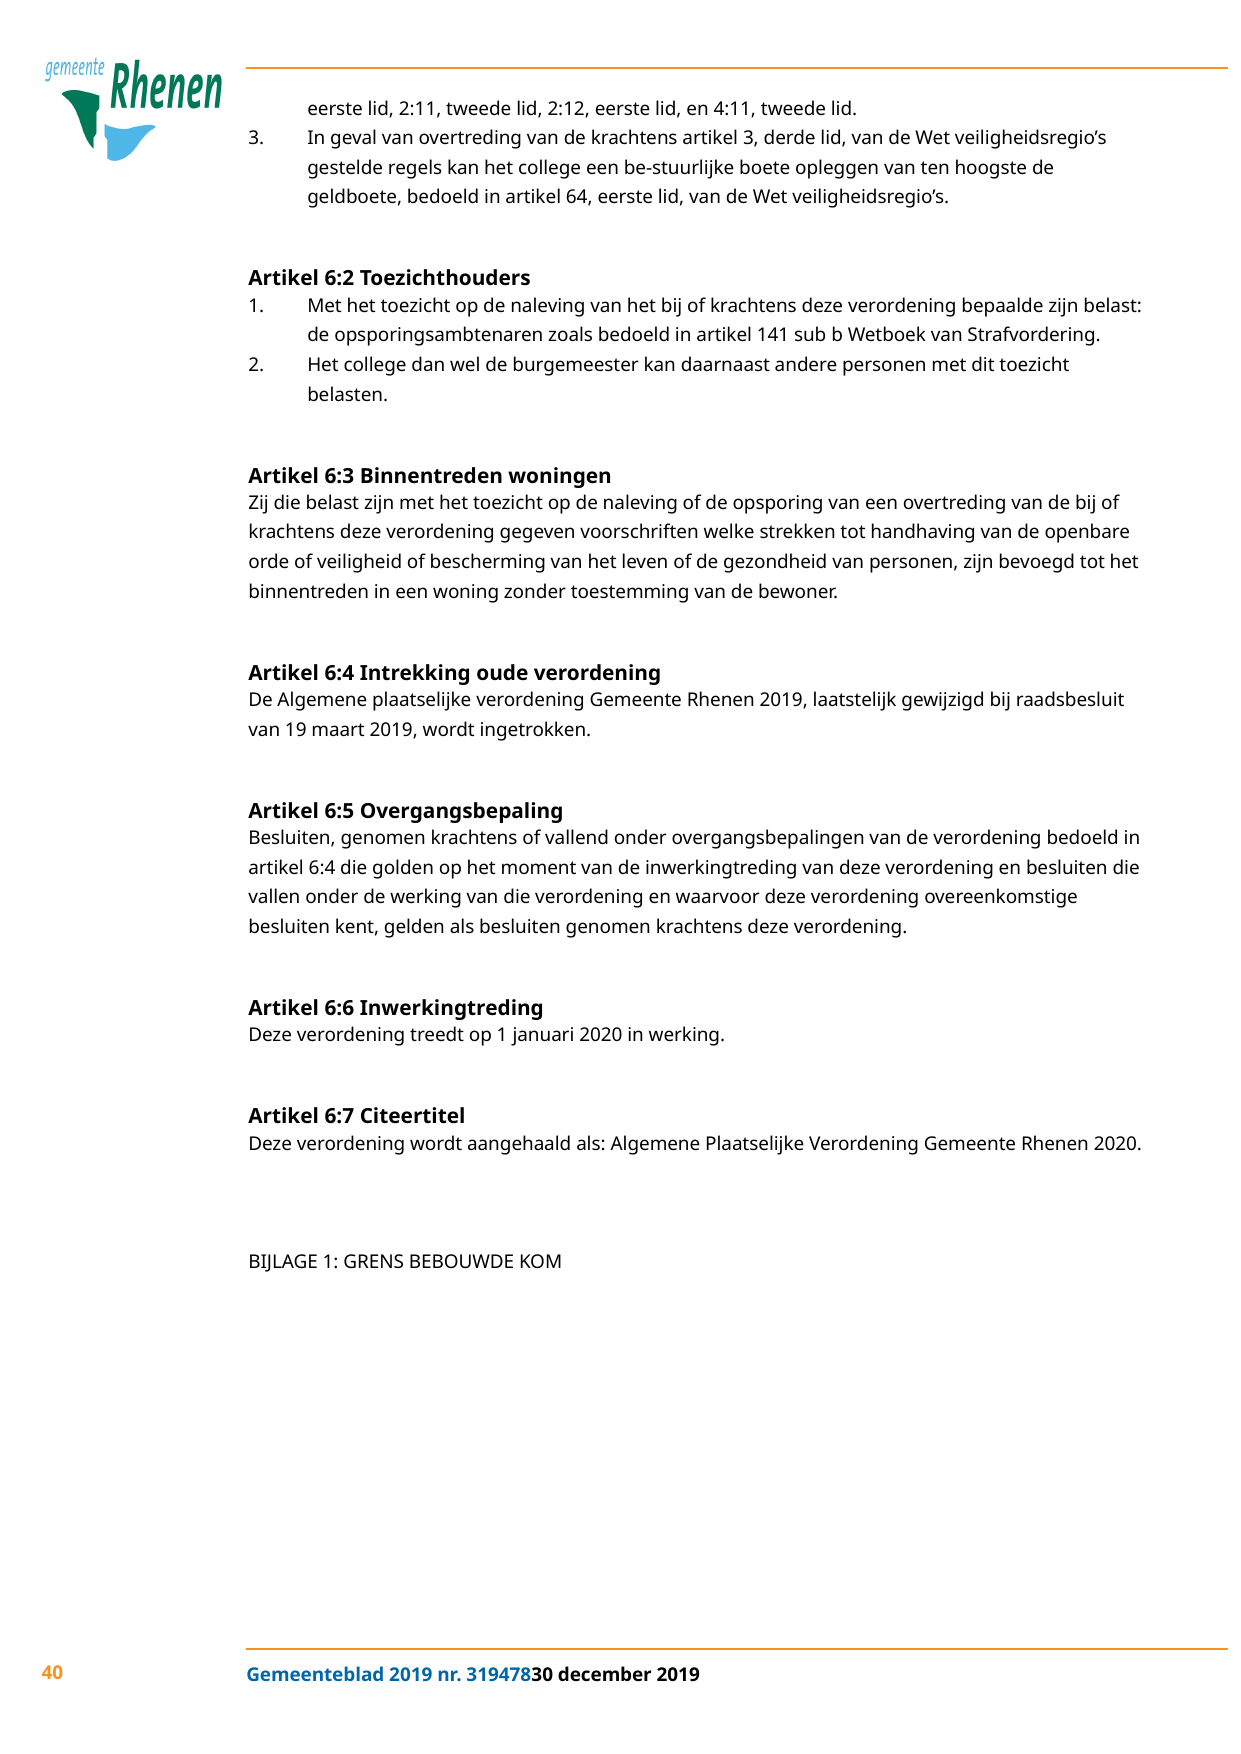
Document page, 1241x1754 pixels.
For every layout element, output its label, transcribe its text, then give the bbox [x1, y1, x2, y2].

text De Algemene plaatselijke verordening Gemeente Rhenen 2019, laatstelijk gewijzigd bij raadsbesluit van 19 maart 2019, wordt ingetrokken. [248, 686, 1152, 742]
list In geval van overtreding van de krachtens artikel 3, derde lid, van de Wet veiligheidsregio’s gestelde regels kan het college een be-stuurlijke boete opleggen van ten hoogste de geldboete, bedoeld in artikel 64, eerste lid, van de Wet veiligheidsregio’s. [248, 124, 1152, 209]
text Artikel 6:2 Toezichthouders [248, 263, 1152, 292]
text Artikel 6:7 Citeertitel [248, 1102, 1152, 1130]
text Deze verordening treedt op 1 januari 2020 in werking. [248, 1022, 1152, 1047]
list Het college dan wel de burgemeester kan daarnaast andere personen met dit toezicht belasten. [248, 351, 1152, 406]
text Artikel 6:6 Inwerkingtreding [248, 993, 1152, 1022]
list Met het toezicht op de naleving van het bij of krachtens deze verordening bepaalde zijn belast: de opsporingsambtenaren zoals bedoeld in artikel 141 sub b Wetboek van Strafvordering. [248, 292, 1152, 347]
text Deze verordening wordt aangehaald als: Algemene Plaatselijke Verordening Gemeente Rhenen 2020. [248, 1130, 1152, 1156]
picture [41, 47, 231, 172]
text Artikel 6:3 Binnentreden woningen [248, 461, 1152, 489]
text Artikel 6:5 Overgangsbepaling [248, 796, 1152, 824]
text BIJLAGE 1: GRENS BEBOUWDE KOM [248, 1248, 1152, 1274]
text Besluiten, genomen krachtens of vallend onder overgangsbepalingen van de verordening bedoeld in artikel 6:4 die golden op het moment van de inwerkingtreding van deze verordening en besluiten die vallen onder de werking van die verordening en waarvoor deze verordening overeenkomstige besluiten kent, gelden als besluiten genomen krachtens deze verordening. [248, 824, 1152, 939]
text Zij die belast zijn met het toezicht op de naleving of de opsporing van een overtreding van de bij of krachtens deze verordening gegeven voorschriften welke strekken tot handhaving van de openbare orde of veiligheid of bescherming van het leven of de gezondheid van personen, zijn bevoegd tot het binnentreden in een woning zonder toestemming van de bewoner. [248, 489, 1152, 604]
text Artikel 6:4 Intrekking oude verordening [248, 658, 1152, 686]
list eerste lid, 2:11, tweede lid, 2:12, eerste lid, en 4:11, tweede lid. [248, 95, 1152, 121]
